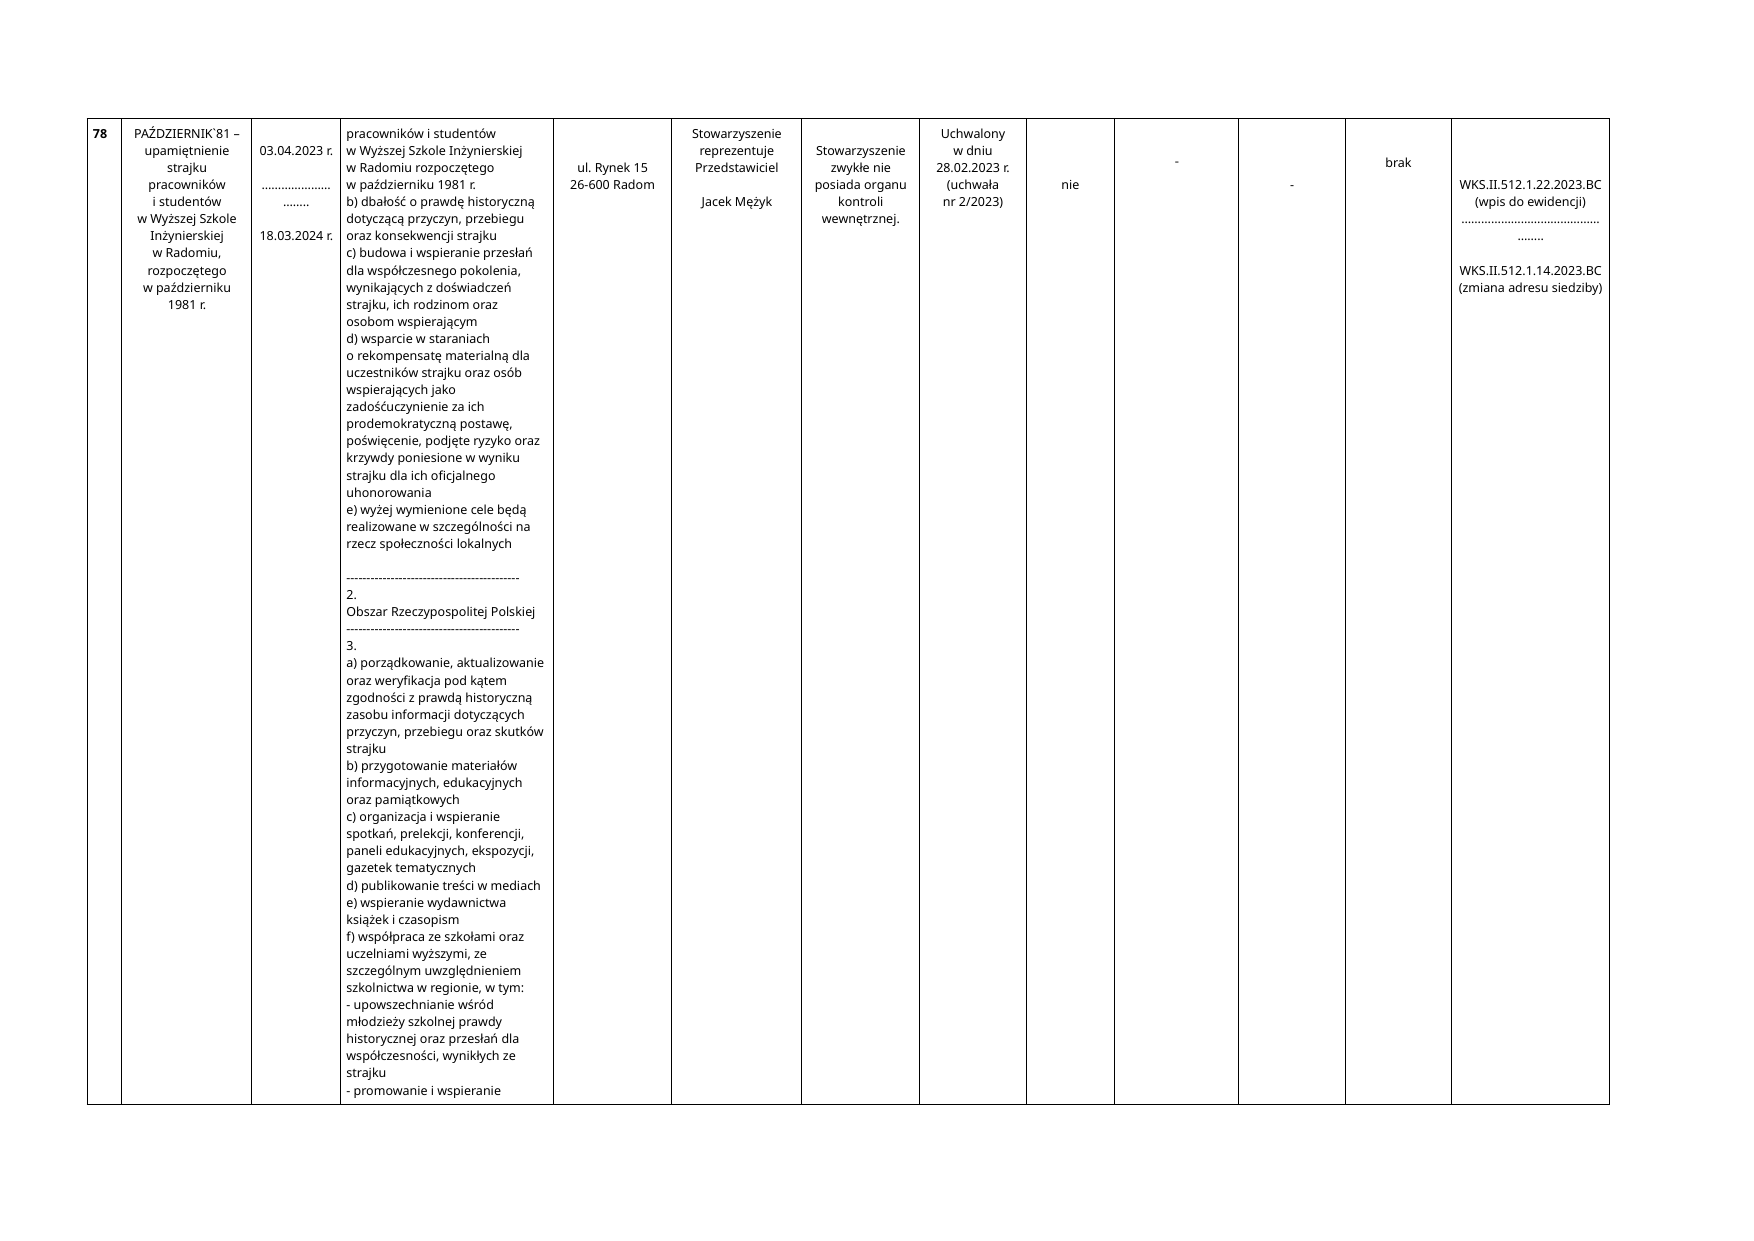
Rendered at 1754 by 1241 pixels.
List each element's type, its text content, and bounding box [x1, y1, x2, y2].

table_cell nie [1027, 119, 1114, 1104]
table_cell brak [1346, 119, 1451, 1104]
table_cell 03.04.2023 r. ……………………….. 18.03.2024 r. [252, 119, 340, 1104]
table_cell PAŹDZIERNIK`81 – upamiętnienie strajku pracowników i studentów w Wyższej Szkole Inżynierskiej w Radomiu, rozpoczętego w październiku 1981 r. [122, 119, 251, 1104]
table_cell Uchwalony w dniu 28.02.2023 r. (uchwała nr 2/2023) [920, 119, 1026, 1104]
table_cell - [1239, 119, 1345, 1104]
table_cell WKS.II.512.1.22.2023.BC (wpis do ewidencji) ………………………………………….. WKS.II.512.1.14.2023.BC (zmiana adresu siedziby) [1452, 119, 1609, 1104]
table_cell - [1115, 119, 1238, 1104]
table_cell ul. Rynek 15 26-600 Radom [554, 119, 671, 1104]
table_cell pracowników i studentów w Wyższej Szkole Inżynierskiej w Radomiu rozpoczętego w październiku 1981 r. b) dbałość o prawdę historyczną dotyczącą przyczyn, przebiegu oraz konsekwencji strajku c) budowa i wspieranie przesłań dla współczesnego pokolenia, wynikających z doświadczeń strajku, ich rodzinom oraz osobom wspierającym d) wsparcie w staraniach o rekompensatę materialną dla uczestników strajku oraz osób wspierających jako zadośćuczynienie za ich prodemokratyczną postawę, poświęcenie, podjęte ryzyko oraz krzywdy poniesione w wyniku strajku dla ich oficjalnego uhonorowania e) wyżej wymienione cele będą realizowane w szczególności na rzecz społeczności lokalnych ------------------------------------------- 2. Obszar Rzeczypospolitej Polskiej ------------------------------------------- 3. a) porządkowanie, aktualizowanie oraz weryfikacja pod kątem zgodności z prawdą historyczną zasobu informacji dotyczących przyczyn, przebiegu oraz skutków strajku b) przygotowanie materiałów informacyjnych, edukacyjnych oraz pamiątkowych c) organizacja i wspieranie spotkań, prelekcji, konferencji, paneli edukacyjnych, ekspozycji, gazetek tematycznych d) publikowanie treści w mediach e) wspieranie wydawnictwa książek i czasopism f) współpraca ze szkołami oraz uczelniami wyższymi, ze szczególnym uwzględnieniem szkolnictwa w regionie, w tym: - upowszechnianie wśród młodzieży szkolnej prawdy historycznej oraz przesłań dla współczesności, wynikłych ze strajku - promowanie i wspieranie [341, 119, 553, 1104]
table_cell 78 [88, 119, 121, 1104]
table_cell Stowarzyszenie zwykłe nie posiada organu kontroli wewnętrznej. [802, 119, 919, 1104]
table_cell Stowarzyszenie reprezentuje Przedstawiciel Jacek Mężyk [672, 119, 801, 1104]
